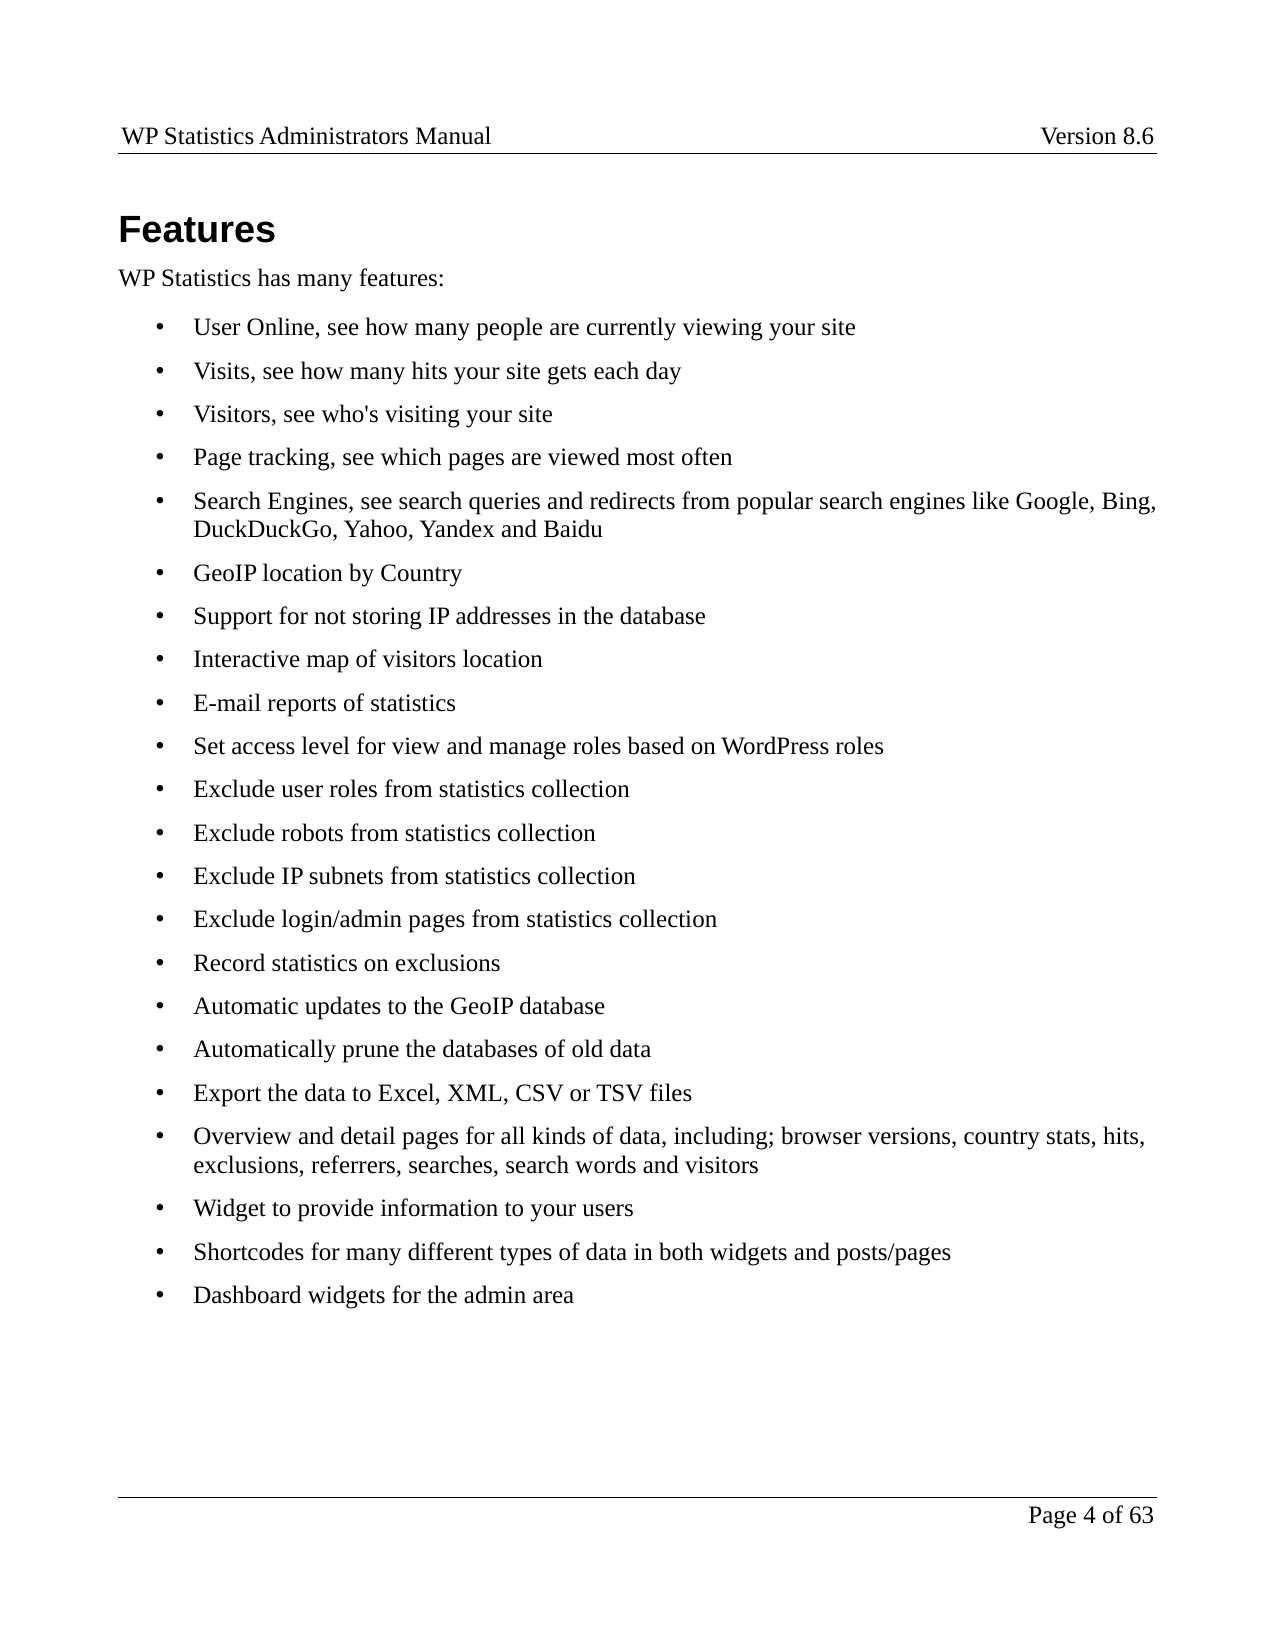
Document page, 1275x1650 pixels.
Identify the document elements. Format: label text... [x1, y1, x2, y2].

list GeoIP location by Country [156, 558, 1157, 587]
list Exclude user roles from statistics collection [156, 774, 1157, 803]
list Set access level for view and manage roles based on WordPress roles [156, 731, 1157, 760]
list Visitors, see who's visiting your site [156, 399, 1157, 428]
list Automatically prune the databases of old data [156, 1034, 1157, 1063]
list Widget to provide information to your users [156, 1193, 1157, 1222]
text WP Statistics has many features: [118, 263, 1157, 292]
list Exclude IP subnets from statistics collection [156, 861, 1157, 890]
list Exclude login/admin pages from statistics collection [156, 904, 1157, 933]
subtitle Features [118, 207, 1157, 251]
list Page tracking, see which pages are viewed most often [156, 442, 1157, 471]
list Dashboard widgets for the admin area [156, 1280, 1157, 1309]
list Search Engines, see search queries and redirects from popular search engines like Google, Bing, DuckDuckGo, Yahoo, Yandex and Baidu [156, 486, 1157, 543]
list Support for not storing IP addresses in the database [156, 601, 1157, 630]
list Interactive map of visitors location [156, 644, 1157, 673]
list Visits, see how many hits your site gets each day [156, 356, 1157, 384]
list User Online, see how many people are currently viewing your site [156, 312, 1157, 341]
list Automatic updates to the GeoIP database [156, 991, 1157, 1020]
list Shortcodes for many different types of data in both widgets and posts/pages [156, 1237, 1157, 1265]
list Export the data to Excel, XML, CSV or TSV files [156, 1078, 1157, 1107]
list Record statistics on exclusions [156, 948, 1157, 977]
list Exclude robots from statistics collection [156, 818, 1157, 847]
list E-mail reports of statistics [156, 688, 1157, 717]
list Overview and detail pages for all kinds of data, including; browser versions, country stats, hits, exclusions, referrers, searches, search words and visitors [156, 1121, 1157, 1179]
